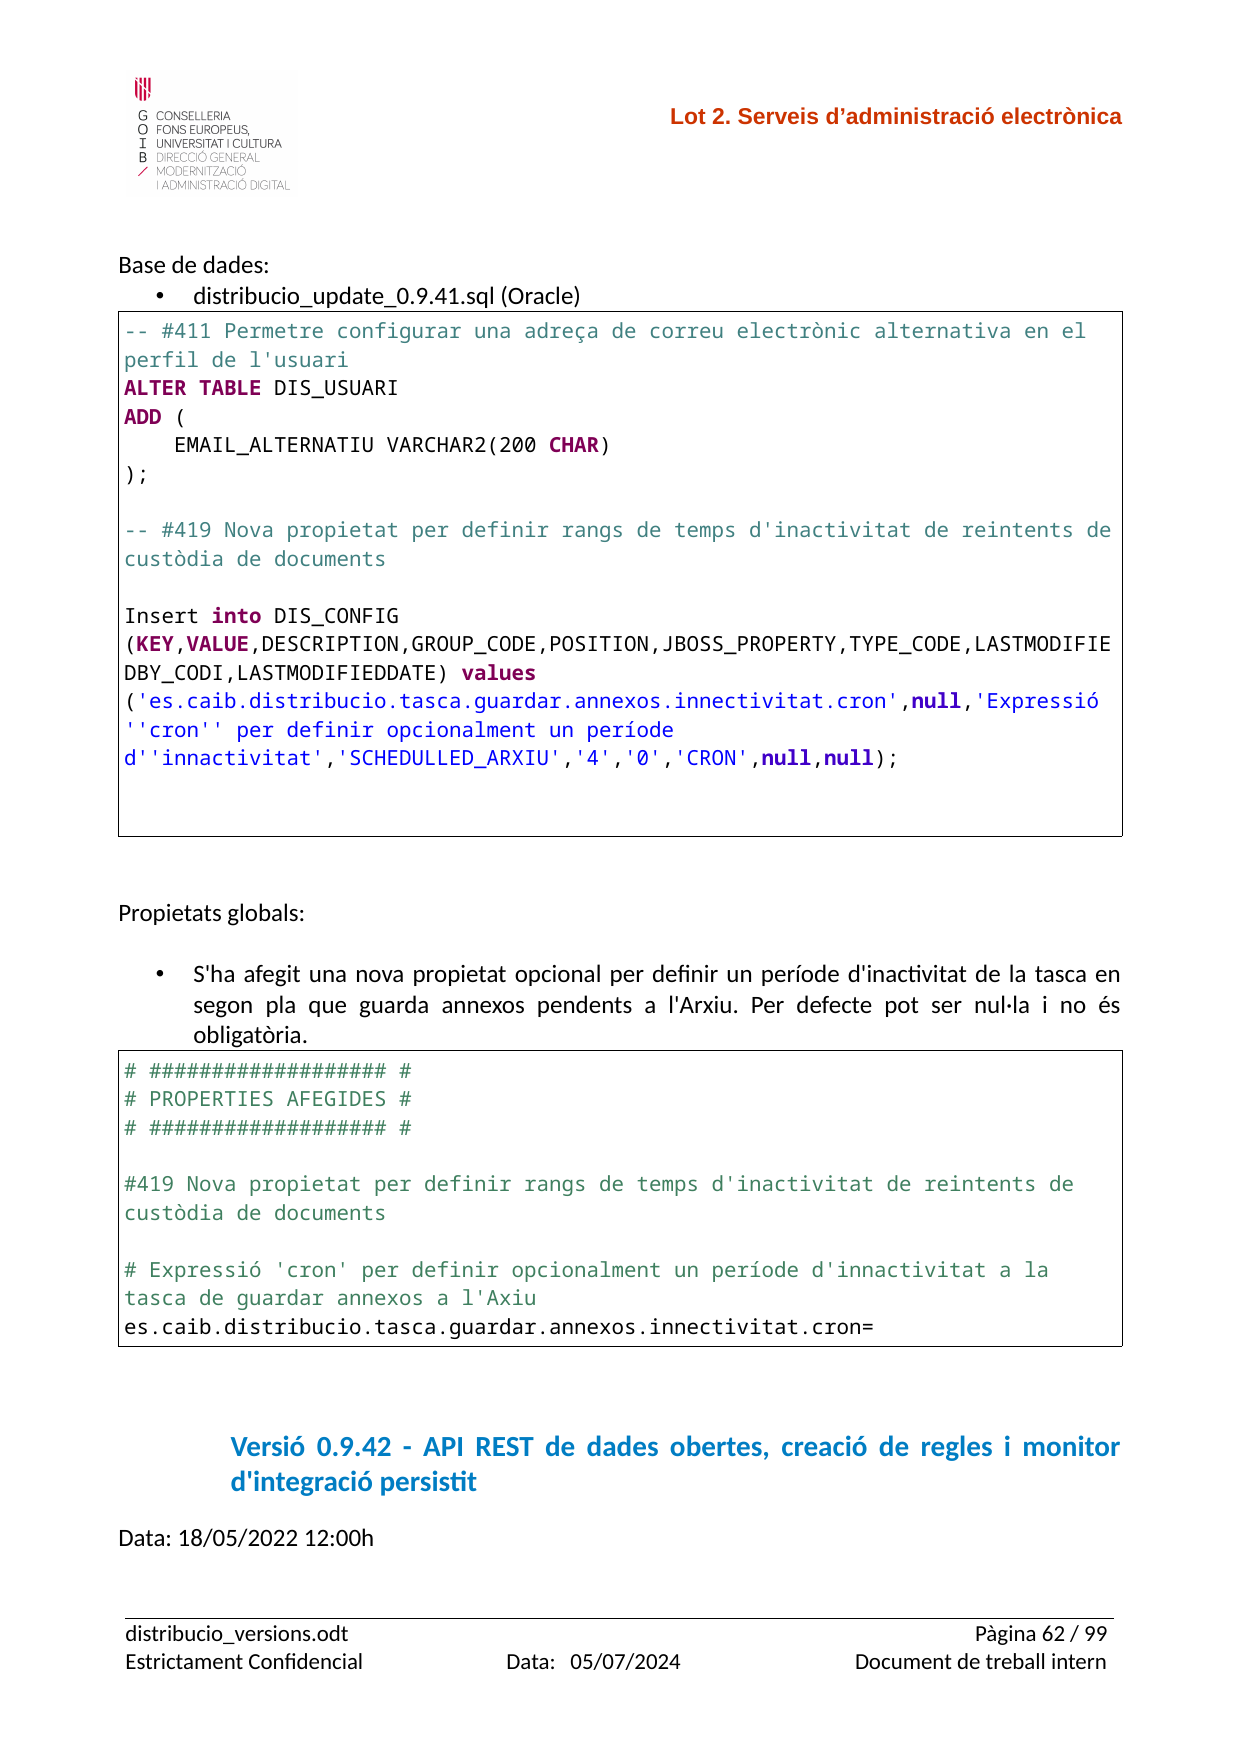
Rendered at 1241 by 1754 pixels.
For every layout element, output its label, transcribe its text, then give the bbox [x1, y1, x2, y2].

table_header # ################### # # PROPERTIES AFEGIDES # # ################### # #419 Nova propietat per definir rangs de temps d'inactivitat de reintents de custòdia de documents # Expressió 'cron' per definir opcionalment un període d'innactivitat a la tasca de guardar annexos a l'Axiu es.caib.distribucio.tasca.guardar.annexos.innectivitat.cron= [119, 1051, 1122, 1346]
text Propietats globals: [118, 897, 1122, 928]
list S'ha afegit una nova propietat opcional per definir un període d'inactivitat de la tasca en segon pla que guarda annexos pendents a l'Arxiu. Per defecte pot ser nul·la i no és obligatòria. [156, 958, 1122, 1050]
picture [126, 70, 299, 197]
table_header -- #411 Permetre configurar una adreça de correu electrònic alternativa en el perfil de l'usuari ALTER TABLE DIS_USUARI ADD ( EMAIL_ALTERNATIU VARCHAR2(200 CHAR) ); -- #419 Nova propietat per definir rangs de temps d'inactivitat de reintents de custòdia de documents Insert into DIS_CONFIG (KEY,VALUE,DESCRIPTION,GROUP_CODE,POSITION,JBOSS_PROPERTY,TYPE_CODE,LASTMODIFIEDBY_CODI,LASTMODIFIEDDATE) values ('es.caib.distribucio.tasca.guardar.annexos.innectivitat.cron',null,'Expressió ''cron'' per definir opcionalment un període d''innactivitat','SCHEDULLED_ARXIU','4','0','CRON',null,null); [119, 312, 1122, 836]
list distribucio_update_0.9.41.sql (Oracle) [156, 280, 1122, 311]
subtitle Versió 0.9.42 - API REST de dades obertes, creació de regles i monitor d'integració persistit [153, 1428, 1122, 1499]
text Data: 18/05/2022 12:00h [118, 1523, 1122, 1553]
text Base de dades: [118, 250, 1122, 280]
